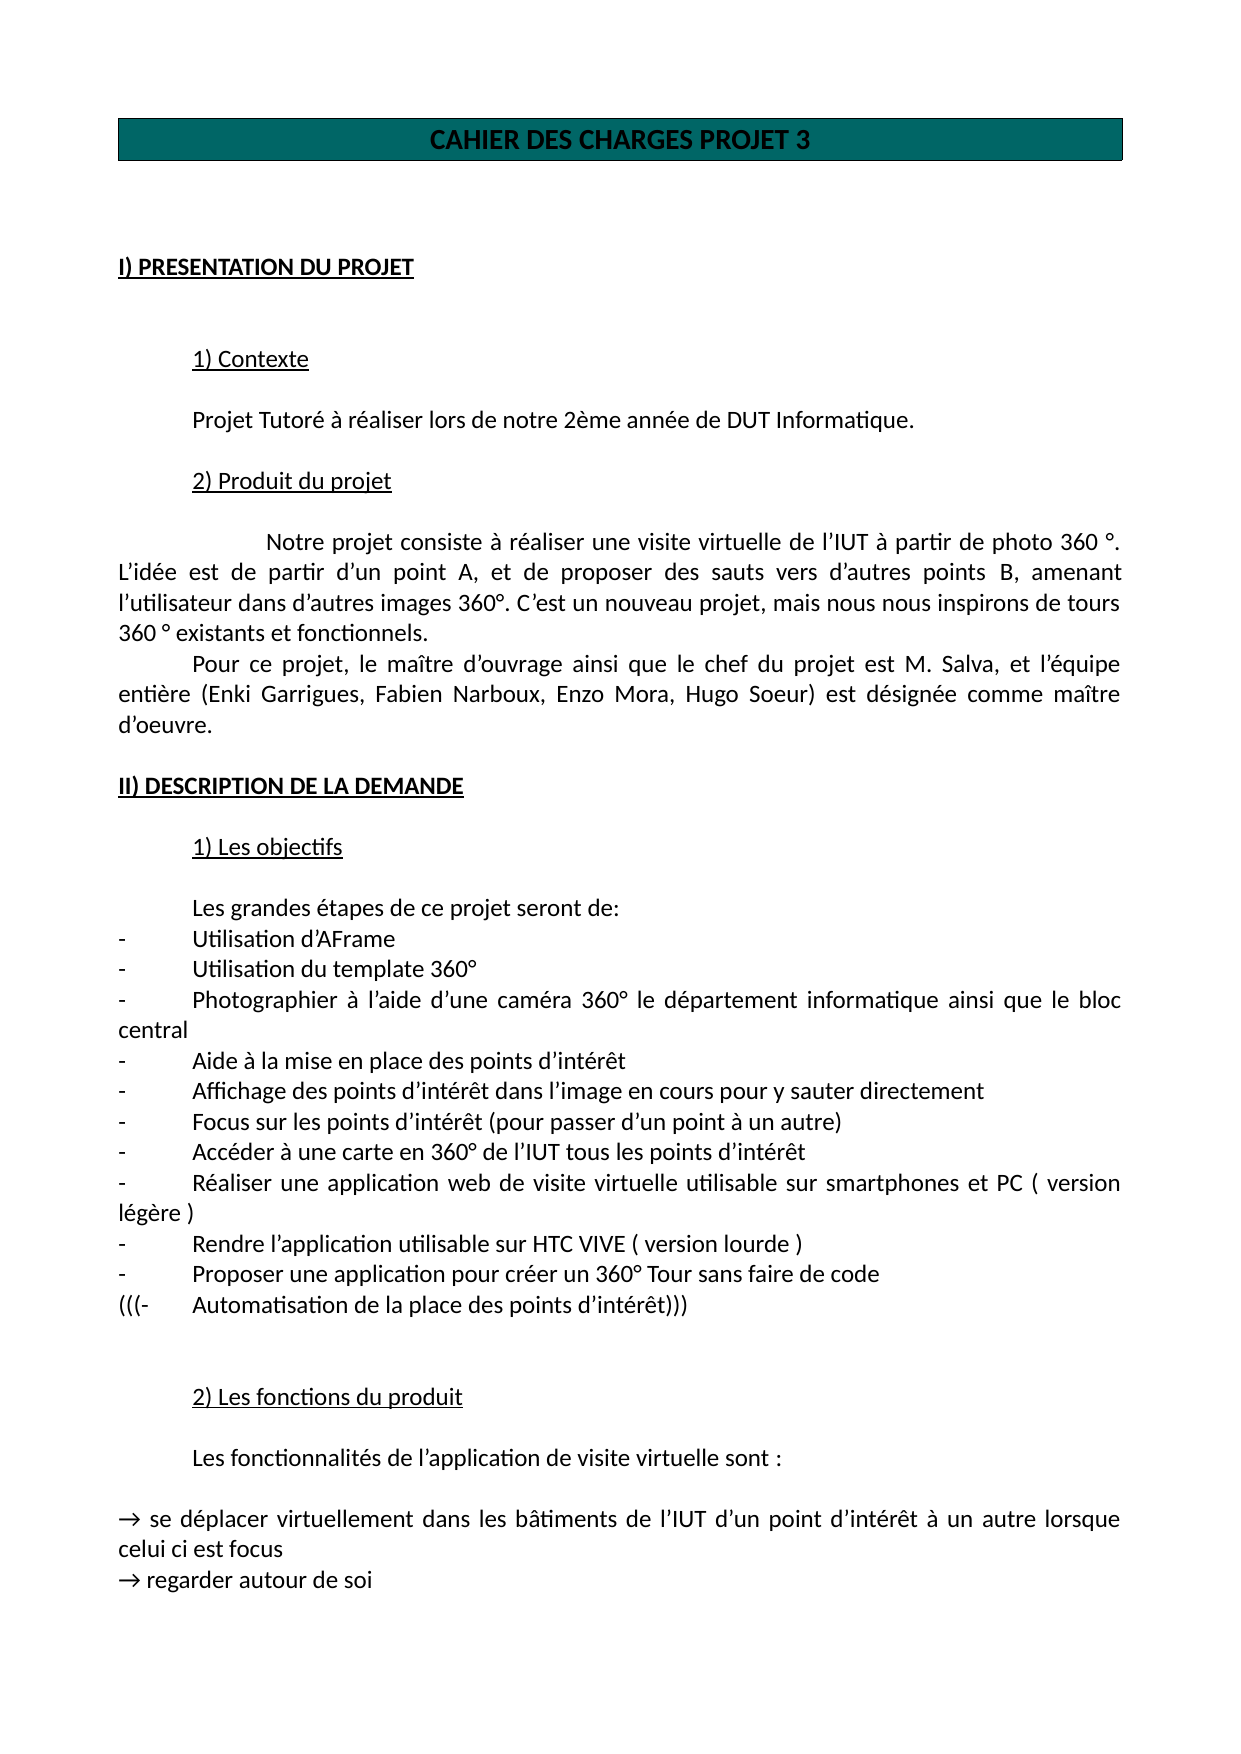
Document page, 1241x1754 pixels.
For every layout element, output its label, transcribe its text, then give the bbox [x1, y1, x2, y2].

text - Proposer une application pour créer un 360° Tour sans faire de code [118, 1258, 1122, 1289]
text - Utilisation d’AFrame [118, 923, 1122, 953]
text Projet Tutoré à réaliser lors de notre 2ème année de DUT Informatique. [118, 404, 1122, 434]
text (((- Automatisation de la place des points d’intérêt))) [118, 1289, 1122, 1319]
text - Photographier à l’aide d’une caméra 360° le département informatique ainsi que le bloc central [118, 984, 1122, 1045]
text - Rendre l’application utilisable sur HTC VIVE ( version lourde ) [118, 1228, 1122, 1258]
text → se déplacer virtuellement dans les bâtiments de l’IUT d’un point d’intérêt à un autre lorsque celui ci est focus [118, 1503, 1122, 1564]
text Les grandes étapes de ce projet seront de: [118, 892, 1122, 923]
text - Aide à la mise en place des points d’intérêt [118, 1045, 1122, 1075]
text CAHIER DES CHARGES PROJET 3 [119, 119, 1122, 160]
text - Réaliser une application web de visite virtuelle utilisable sur smartphones et PC ( version légère ) [118, 1167, 1122, 1228]
text - Focus sur les points d’intérêt (pour passer d’un point à un autre) [118, 1106, 1122, 1136]
text Pour ce projet, le maître d’ouvrage ainsi que le chef du projet est M. Salva, et l’équipe entière (Enki Garrigues, Fabien Narboux, Enzo Mora, Hugo Soeur) est désignée comme maître d’oeuvre. [118, 648, 1122, 740]
text 1) Contexte [118, 343, 1122, 373]
text - Affichage des points d’intérêt dans l’image en cours pour y sauter directement [118, 1075, 1122, 1106]
text - Utilisation du template 360° [118, 953, 1122, 984]
text 2) Les fonctions du produit [118, 1381, 1122, 1411]
text II) DESCRIPTION DE LA DEMANDE [118, 770, 1122, 801]
text 2) Produit du projet [118, 465, 1122, 496]
text I) PRESENTATION DU PROJET [118, 251, 1122, 282]
text - Accéder à une carte en 360° de l’IUT tous les points d’intérêt [118, 1136, 1122, 1167]
text Notre projet consiste à réaliser une visite virtuelle de l’IUT à partir de photo 360 °. L’idée est de partir d’un point A, et de proposer des sauts vers d’autres points B, amenant l’utilisateur dans d’autres images 360°. C’est un nouveau projet, mais nous nous inspirons de tours 360 ° existants et fonctionnels. [118, 526, 1122, 648]
text → regarder autour de soi [118, 1564, 1122, 1594]
text 1) Les objectifs [118, 831, 1122, 862]
text Les fonctionnalités de l’application de visite virtuelle sont : [118, 1442, 1122, 1472]
